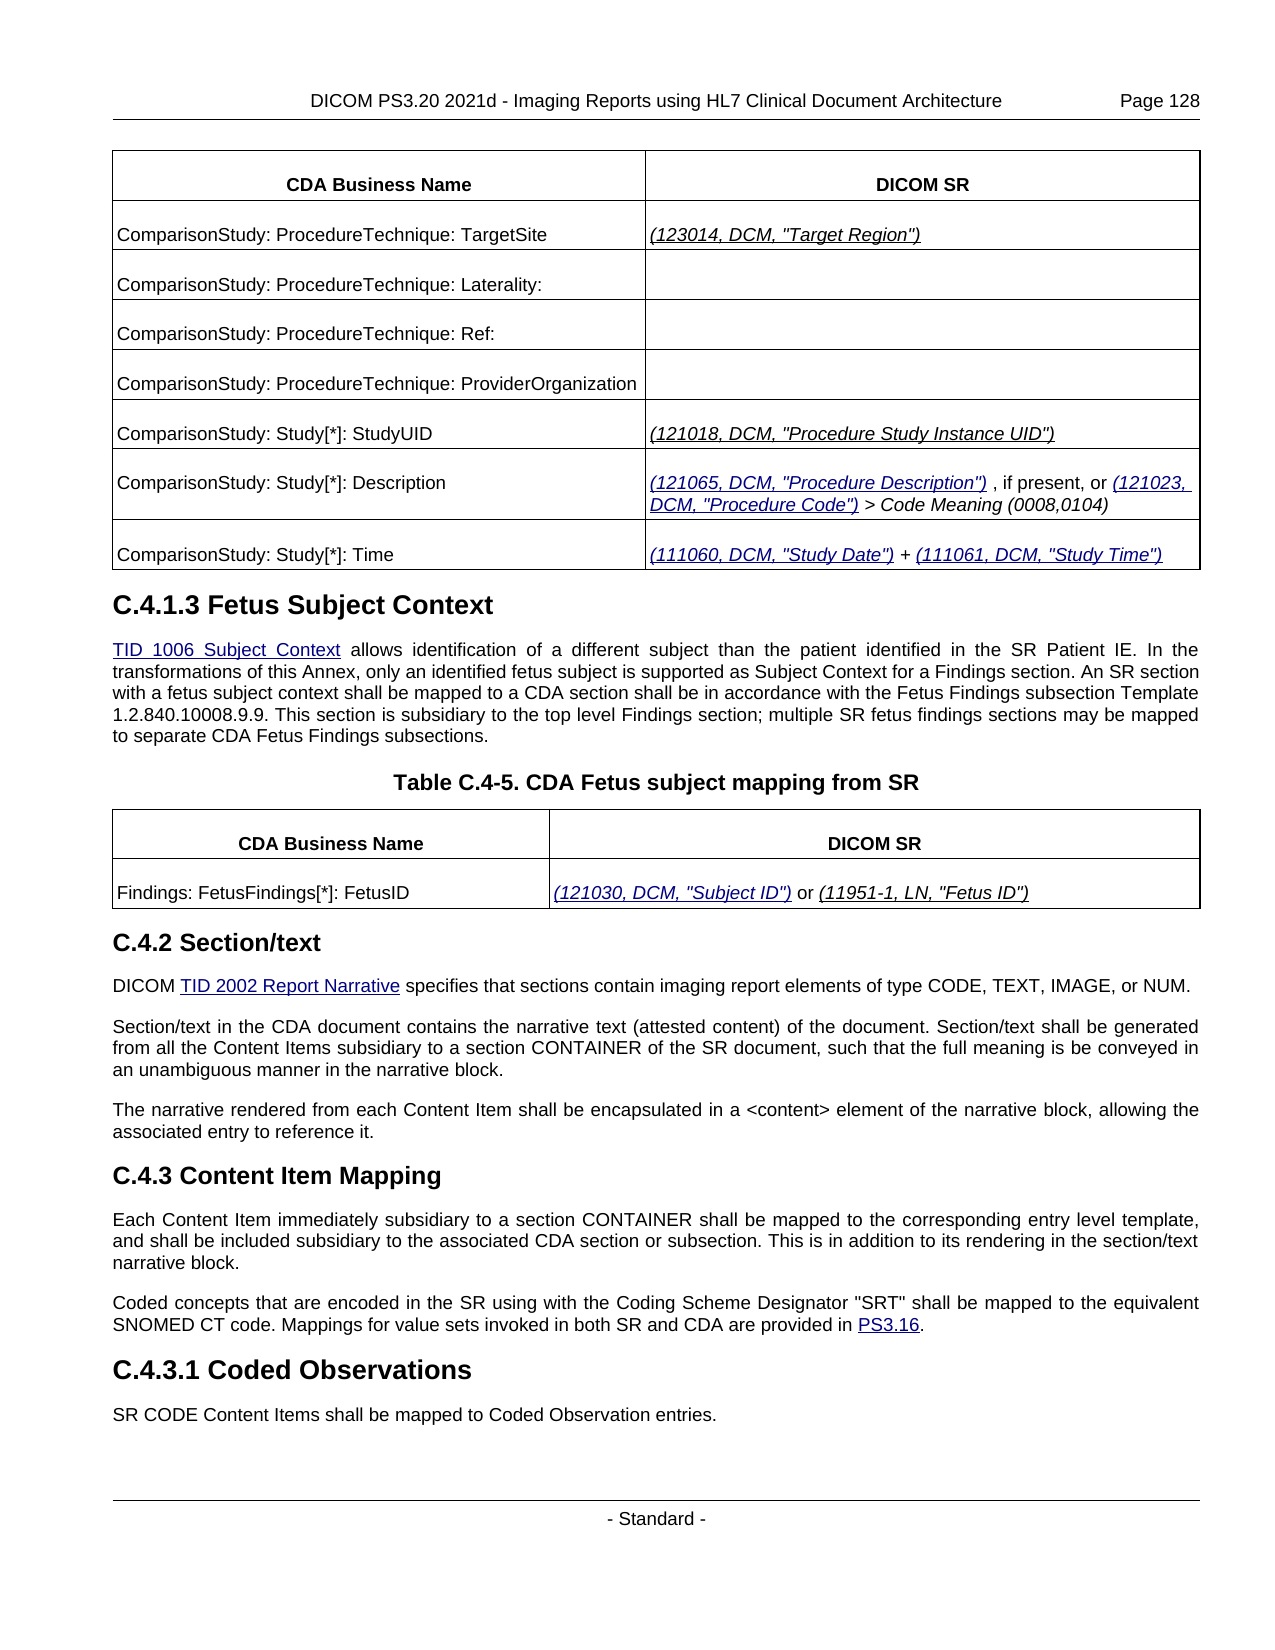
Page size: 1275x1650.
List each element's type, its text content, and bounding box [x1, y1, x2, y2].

text The narrative rendered from each Content Item shall be encapsulated in a <content> element of the narrative block, allowing the associated entry to reference it. [112, 1099, 1200, 1142]
table_cell [646, 350, 1199, 398]
text Each Content Item immediately subsidiary to a section CONTAINER shall be mapped to the corresponding entry level template, and shall be included subsidiary to the associated CDA section or subsection. This is in addition to its rendering in the section/text narrative block. [112, 1208, 1200, 1273]
table_cell (121018, DCM, "Procedure Study Instance UID") [646, 400, 1199, 448]
table_cell [646, 250, 1199, 299]
table_header CDA Business Name [113, 810, 549, 858]
table_header DICOM SR [646, 151, 1199, 200]
table_cell (121030, DCM, "Subject ID") or (11951-1, LN, "Fetus ID") [550, 859, 1199, 908]
text C.4.3.1 Coded Observations [112, 1354, 1200, 1385]
text C.4.2 Section/text [112, 928, 1200, 956]
table_cell ComparisonStudy: Study[*]: StudyUID [113, 400, 645, 448]
text C.4.1.3 Fetus Subject Context [112, 589, 1200, 620]
table_cell (123014, DCM, "Target Region") [646, 201, 1199, 249]
text Coded concepts that are encoded in the SR using with the Coding Scheme Designator "SRT" shall be mapped to the equivalent SNOMED CT code. Mappings for value sets invoked in both SR and CDA are provided in PS3.16. [112, 1292, 1200, 1335]
table_cell ComparisonStudy: ProcedureTechnique: ProviderOrganization [113, 350, 645, 398]
table_cell ComparisonStudy: Study[*]: Description [113, 449, 645, 519]
text C.4.3 Content Item Mapping [112, 1161, 1200, 1189]
table_cell Findings: FetusFindings[*]: FetusID [113, 859, 549, 908]
table_cell (111060, DCM, "Study Date") + (111061, DCM, "Study Time") [646, 520, 1199, 569]
text Table C.4-5. CDA Fetus subject mapping from SR [112, 769, 1200, 795]
text Section/text in the CDA document contains the narrative text (attested content) of the document. Section/text shall be generated from all the Content Items subsidiary to a section CONTAINER of the SR document, such that the full meaning is be conveyed in an unambiguous manner in the narrative block. [112, 1016, 1200, 1080]
table_cell ComparisonStudy: ProcedureTechnique: TargetSite [113, 201, 645, 249]
table_cell ComparisonStudy: Study[*]: Time [113, 520, 645, 569]
table_cell (121065, DCM, "Procedure Description") , if present, or (121023, DCM, "Procedure Code") > Code Meaning (0008,0104) [646, 449, 1199, 519]
text SR CODE Content Items shall be mapped to Coded Observation entries. [112, 1404, 1200, 1425]
table_header CDA Business Name [113, 151, 645, 200]
text DICOM TID 2002 Report Narrative specifies that sections contain imaging report elements of type CODE, TEXT, IMAGE, or NUM. [112, 975, 1200, 997]
table_cell ComparisonStudy: ProcedureTechnique: Ref: [113, 300, 645, 349]
table_cell ComparisonStudy: ProcedureTechnique: Laterality: [113, 250, 645, 299]
table_header DICOM SR [550, 810, 1199, 858]
table_cell [646, 300, 1199, 349]
text TID 1006 Subject Context allows identification of a different subject than the patient identified in the SR Patient IE. In the transformations of this Annex, only an identified fetus subject is supported as Subject Context for a Findings section. An SR section with a fetus subject context shall be mapped to a CDA section shall be in accordance with the Fetus Findings subsection Template 1.2.840.10008.9.9. This section is subsidiary to the top level Findings section; multiple SR fetus findings sections may be mapped to separate CDA Fetus Findings subsections. [112, 639, 1200, 747]
